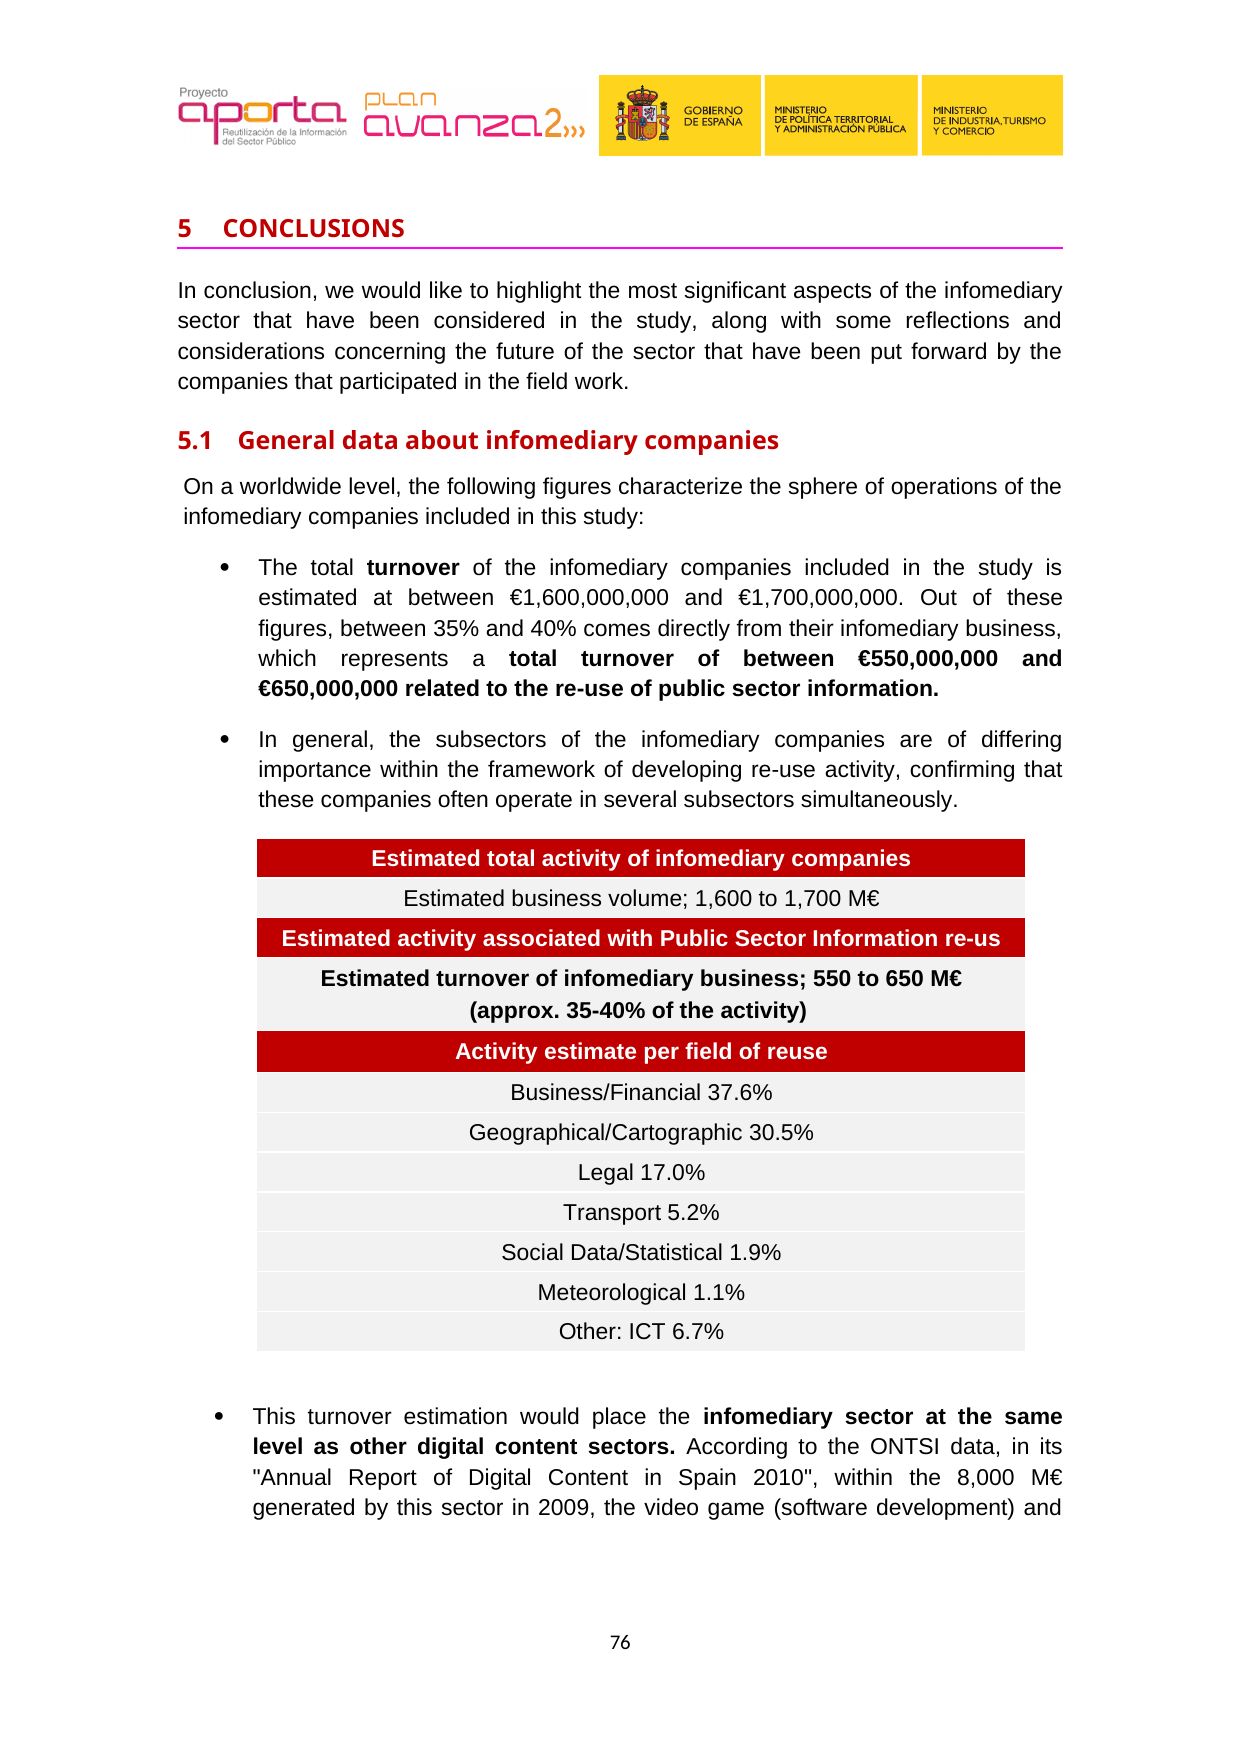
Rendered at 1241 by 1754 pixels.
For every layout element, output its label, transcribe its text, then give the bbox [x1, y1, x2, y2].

table_cell Transport 5.2% [257, 1193, 1025, 1231]
text On a worldwide level, the following figures characterize the sphere of operations of the infomediary companies included in this study: [183, 473, 1063, 529]
table_cell Estimated business volume; 1,600 to 1,700 M€ [257, 879, 1025, 917]
table_header Estimated total activity of infomediary companies [257, 839, 1025, 877]
text In conclusion, we would like to highlight the most significant aspects of the infomediary sector that have been considered in the study, along with some reflections and considerations concerning the future of the sector that have been put forward by the companies that participated in the field work. [177, 277, 1063, 394]
table_cell Legal 17.0% [257, 1153, 1025, 1191]
picture [177, 82, 353, 149]
picture [362, 89, 587, 142]
list In general, the subsectors of the infomediary companies are of differing importance within the framework of developing re-use activity, confirming that these companies often operate in several subsectors simultaneously. [221, 726, 1063, 813]
list This turnover estimation would place the infomediary sector at the same level as other digital content sectors. According to the ONTSI data, in its "Annual Report of Digital Content in Spain 2010", within the 8,000 M€ generated by this sector in 2009, the video game (software development) and [215, 1403, 1063, 1520]
list The total turnover of the infomediary companies included in the study is estimated at between €1,600,000,000 and €1,700,000,000. Out of these figures, between 35% and 40% comes directly from their infomediary business, which represents a total turnover of between €550,000,000 and €650,000,000 related to the re-use of public sector information. [221, 554, 1063, 701]
table_cell Activity estimate per field of reuse [257, 1031, 1025, 1072]
table_cell Estimated activity associated with Public Sector Information re-us [257, 918, 1025, 957]
table_cell Other: ICT 6.7% [257, 1312, 1025, 1351]
subtitle General data about infomediary companies [177, 423, 1063, 457]
table_cell Meteorological 1.1% [257, 1272, 1025, 1311]
subtitle Conclusions [177, 211, 1063, 247]
table_cell Social Data/Statistical 1.9% [257, 1232, 1025, 1271]
table_cell Geographical/Cartographic 30.5% [257, 1113, 1025, 1151]
picture [599, 73, 1064, 158]
table_cell Estimated turnover of infomediary business; 550 to 650 M€ (approx. 35-40% of the activity) [257, 958, 1025, 1030]
table_cell Business/Financial 37.6% [257, 1073, 1025, 1112]
